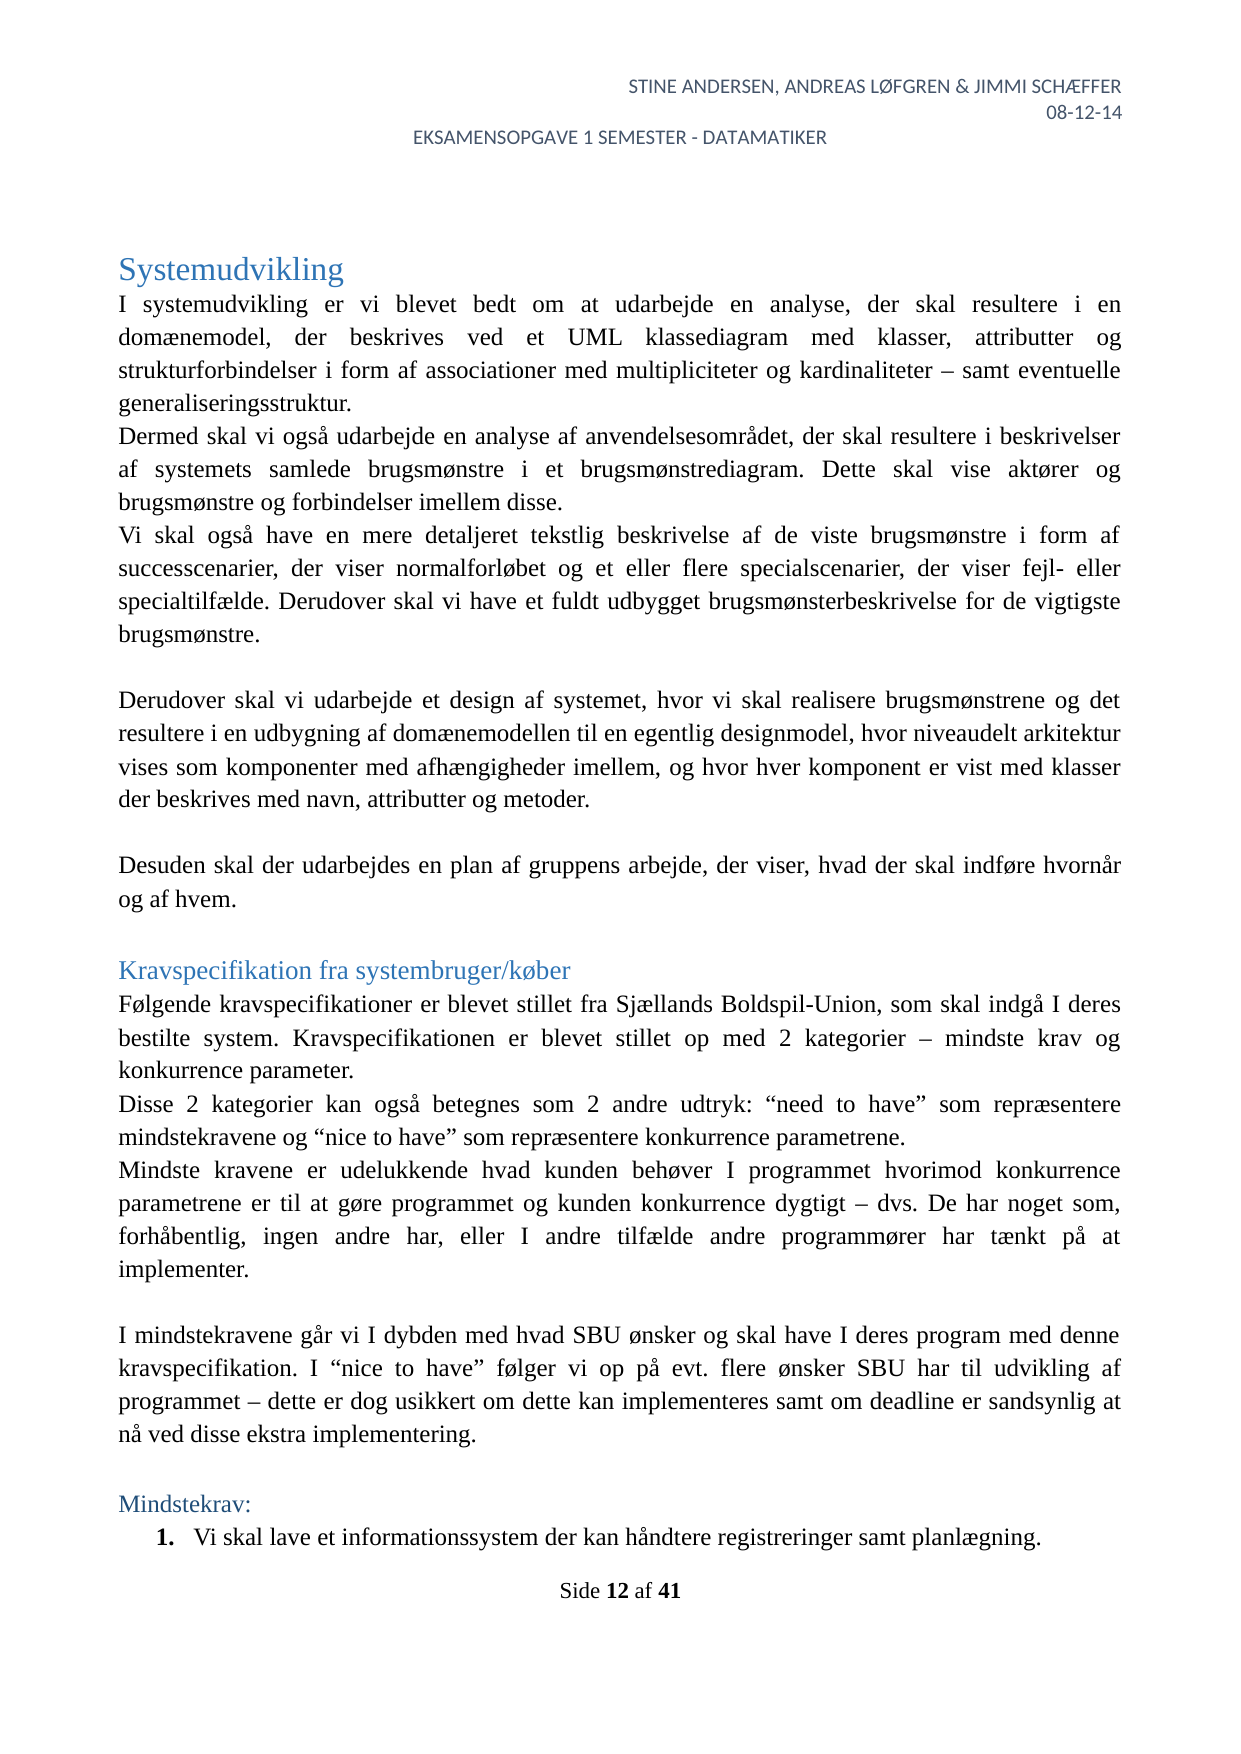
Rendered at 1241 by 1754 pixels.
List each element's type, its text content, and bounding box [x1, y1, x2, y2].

subtitle Systemudvikling [118, 249, 1122, 287]
text Disse 2 kategorier kan også betegnes som 2 andre udtryk: “need to have” som repræsentere mindstekravene og “nice to have” som repræsentere konkurrence parametrene. [118, 1089, 1122, 1150]
text Mindste kravene er udelukkende hvad kunden behøver I programmet hvorimod konkurrence parametrene er til at gøre programmet og kunden konkurrence dygtigt – dvs. De har noget som, forhåbentlig, ingen andre har, eller I andre tilfælde andre programmører har tænkt på at implementer. [118, 1155, 1122, 1282]
text Derudover skal vi udarbejde et design af systemet, hvor vi skal realisere brugsmønstrene og det resultere i en udbygning af domænemodellen til en egentlig designmodel, hvor niveaudelt arkitektur vises som komponenter med afhængigheder imellem, og hvor hver komponent er vist med klasser der beskrives med navn, attributter og metoder. [118, 686, 1122, 813]
text I mindstekravene går vi I dybden med hvad SBU ønsker og skal have I deres program med denne kravspecifikation. I “nice to have” følger vi op på evt. flere ønsker SBU har til udvikling af programmet – dette er dog usikkert om dette kan implementeres samt om deadline er sandsynlig at nå ved disse ekstra implementering. [118, 1320, 1122, 1448]
text Dermed skal vi også udarbejde en analyse af anvendelsesområdet, der skal resultere i beskrivelser af systemets samlede brugsmønstre i et brugsmønstrediagram. Dette skal vise aktører og brugsmønstre og forbindelser imellem disse. [118, 421, 1122, 516]
text I systemudvikling er vi blevet bedt om at udarbejde en analyse, der skal resultere i en domænemodel, der beskrives ved et UML klassediagram med klasser, attributter og strukturforbindelser i form af associationer med multipliciteter og kardinaliteter – samt eventuelle generaliseringsstruktur. [118, 289, 1122, 417]
text Desuden skal der udarbejdes en plan af gruppens arbejde, der viser, hvad der skal indføre hvornår og af hvem. [118, 851, 1122, 912]
text Følgende kravspecifikationer er blevet stillet fra Sjællands Boldspil-Union, som skal indgå I deres bestilte system. Kravspecifikationen er blevet stillet op med 2 kategorier – mindste krav og konkurrence parameter. [118, 989, 1122, 1084]
text Vi skal også have en mere detaljeret tekstlig beskrivelse af de viste brugsmønstre i form af successcenarier, der viser normalforløbet og et eller flere specialscenarier, der viser fejl- eller specialtilfælde. Derudover skal vi have et fuldt udbygget brugsmønsterbeskrivelse for de vigtigste brugsmønstre. [118, 520, 1122, 648]
subtitle Kravspecifikation fra systembruger/køber [118, 954, 1122, 985]
subtitle Mindstekrav: [118, 1489, 1122, 1518]
list Vi skal lave et informationssystem der kan håndtere registreringer samt planlægning. [156, 1522, 1122, 1551]
